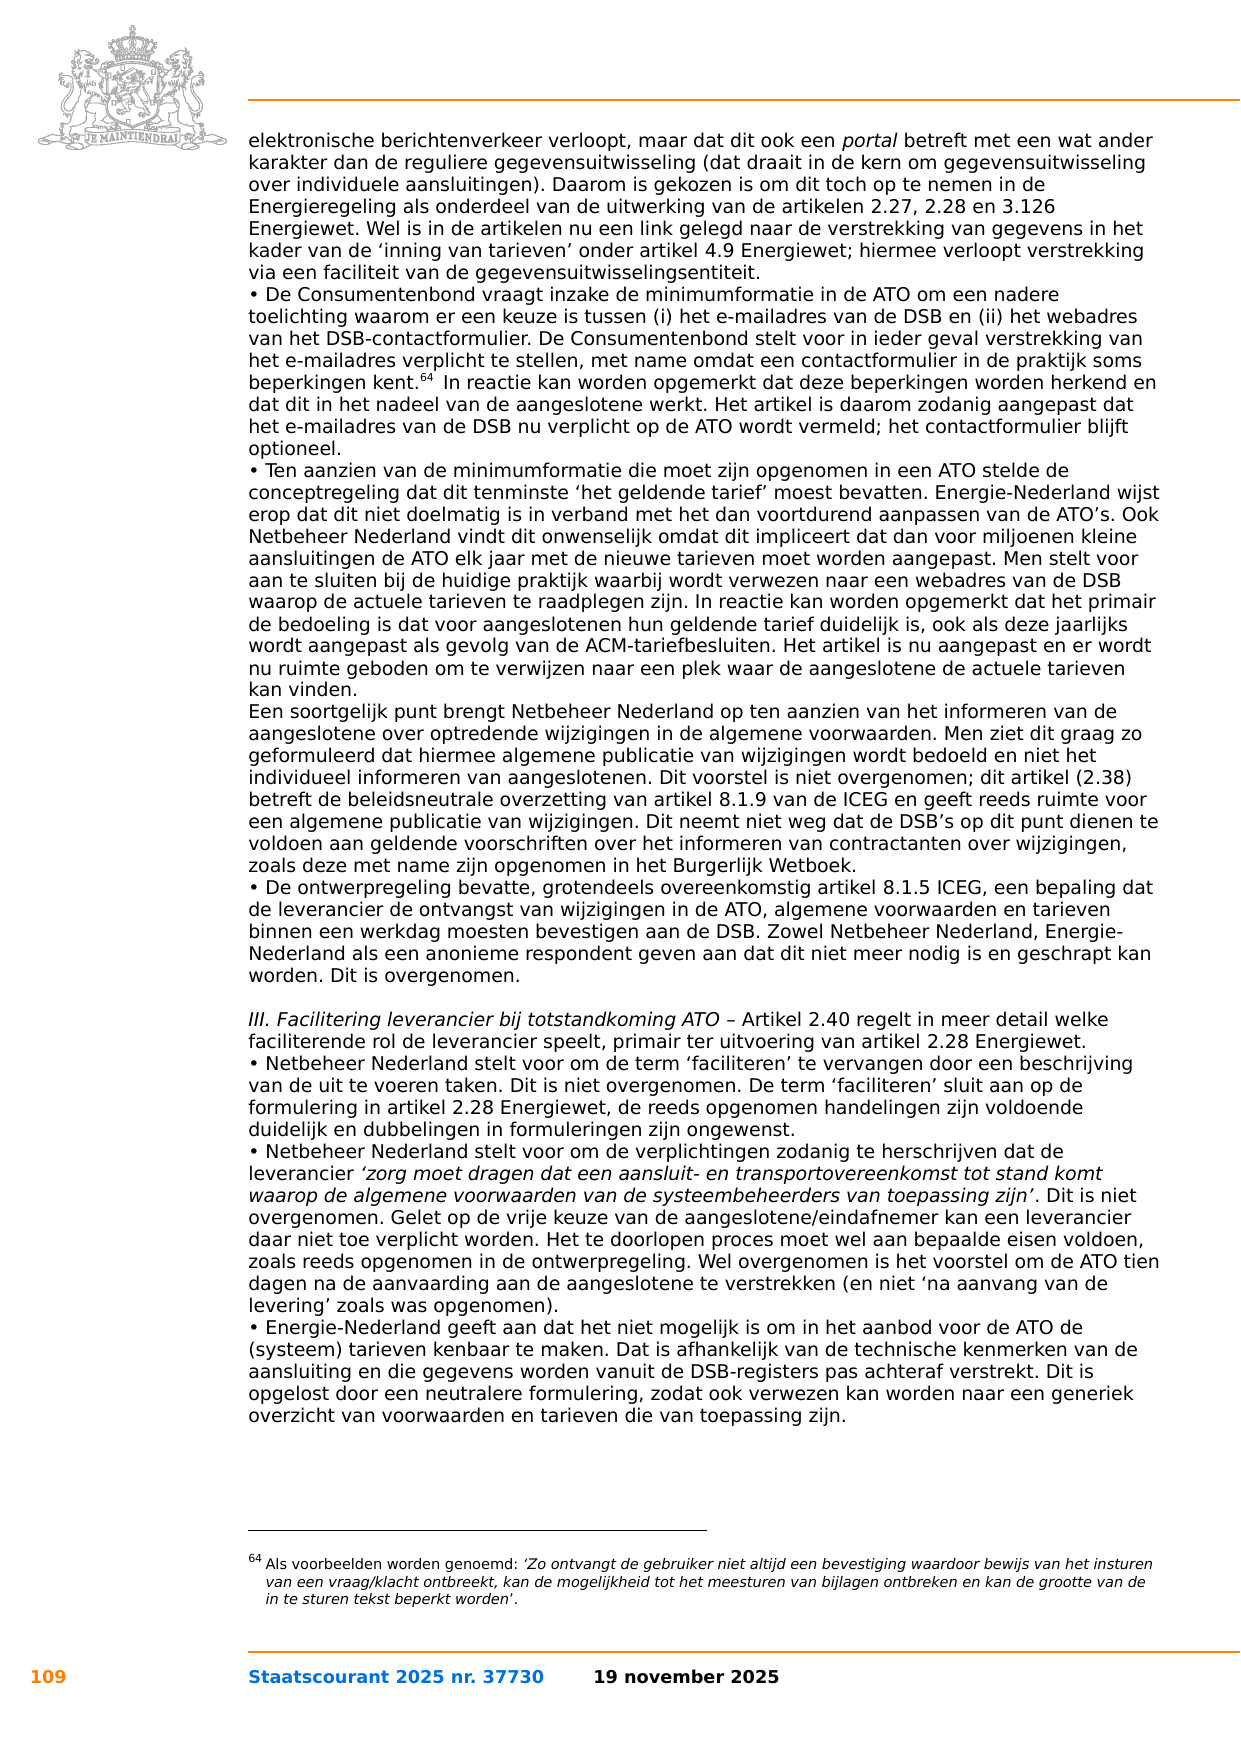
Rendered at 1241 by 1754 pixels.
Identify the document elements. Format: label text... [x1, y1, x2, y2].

text Als voorbeelden worden genoemd: ‘Zo ontvangt de gebruiker niet altijd een bevestiging waardoor bewijs van het insturen van een vraag/klacht ontbreekt, kan de mogelijkheid tot het meesturen van bijlagen ontbreken en kan de grootte van de in te sturen tekst beperkt worden’. [248, 1552, 1163, 1608]
text • Energie-Nederland geeft aan dat het niet mogelijk is om in het aanbod voor de ATO de (systeem) tarieven kenbaar te maken. Dat is afhankelijk van de technische kenmerken van de aansluiting en die gegevens worden vanuit de DSB-registers pas achteraf verstrekt. Dit is opgelost door een neutralere formulering, zodat ook verwezen kan worden naar een generiek overzicht van voorwaarden en tarieven die van toepassing zijn. [248, 1317, 1163, 1427]
picture [38, 25, 227, 150]
text • Netbeheer Nederland stelt voor om de verplichtingen zodanig te herschrijven dat de leverancier ‘zorg moet dragen dat een aansluit- en transportovereenkomst tot stand komt waarop de algemene voorwaarden van de systeembeheerders van toepassing zijn’. Dit is niet overgenomen. Gelet op de vrije keuze van de aangeslotene/eindafnemer kan een leverancier daar niet toe verplicht worden. Het te doorlopen proces moet wel aan bepaalde eisen voldoen, zoals reeds opgenomen in de ontwerpregeling. Wel overgenomen is het voorstel om de ATO tien dagen na de aanvaarding aan de aangeslotene te verstrekken (en niet ‘na aanvang van de levering’ zoals was opgenomen). [248, 1141, 1163, 1317]
text • Netbeheer Nederland stelt voor om de term ‘faciliteren’ te vervangen door een beschrijving van de uit te voeren taken. Dit is niet overgenomen. De term ‘faciliteren’ sluit aan op de formulering in artikel 2.28 Energiewet, de reeds opgenomen handelingen zijn voldoende duidelijk en dubbelingen in formuleringen zijn ongewenst. [248, 1053, 1163, 1141]
text • De Consumentenbond vraagt inzake de minimumformatie in de ATO om een nadere toelichting waarom er een keuze is tussen (i) het e-mailadres van de DSB en (ii) het webadres van het DSB-contactformulier. De Consumentenbond stelt voor in ieder geval verstrekking van het e-mailadres verplicht te stellen, met name omdat een contactformulier in de praktijk soms beperkingen kent. In reactie kan worden opgemerkt dat deze beperkingen worden herkend en dat dit in het nadeel van de aangeslotene werkt. Het artikel is daarom zodanig aangepast dat het e-mailadres van de DSB nu verplicht op de ATO wordt vermeld; het contactformulier blijft optioneel. [248, 284, 1163, 459]
text Een soortgelijk punt brengt Netbeheer Nederland op ten aanzien van het informeren van de aangeslotene over optredende wijzigingen in de algemene voorwaarden. Men ziet dit graag zo geformuleerd dat hiermee algemene publicatie van wijzigingen wordt bedoeld en niet het individueel informeren van aangeslotenen. Dit voorstel is niet overgenomen; dit artikel (2.38) betreft de beleidsneutrale overzetting van artikel 8.1.9 van de ICEG en geeft reeds ruimte voor een algemene publicatie van wijzigingen. Dit neemt niet weg dat de DSB’s op dit punt dienen te voldoen aan geldende voorschriften over het informeren van contractanten over wijzigingen, zoals deze met name zijn opgenomen in het Burgerlijk Wetboek. [248, 701, 1163, 877]
text III. Facilitering leverancier bij totstandkoming ATO – Artikel 2.40 regelt in meer detail welke faciliterende rol de leverancier speelt, primair ter uitvoering van artikel 2.28 Energiewet. [248, 1009, 1163, 1053]
text elektronische berichtenverkeer verloopt, maar dat dit ook een portal betreft met een wat ander karakter dan de reguliere gegevensuitwisseling (dat draait in de kern om gegevensuitwisseling over individuele aansluitingen). Daarom is gekozen is om dit toch op te nemen in de Energieregeling als onderdeel van de uitwerking van de artikelen 2.27, 2.28 en 3.126 Energiewet. Wel is in de artikelen nu een link gelegd naar de verstrekking van gegevens in het kader van de ‘inning van tarieven’ onder artikel 4.9 Energiewet; hiermee verloopt verstrekking via een faciliteit van de gegevensuitwisselingsentiteit. [248, 130, 1163, 284]
text • De ontwerpregeling bevatte, grotendeels overeenkomstig artikel 8.1.5 ICEG, een bepaling dat de leverancier de ontvangst van wijzigingen in de ATO, algemene voorwaarden en tarieven binnen een werkdag moesten bevestigen aan de DSB. Zowel Netbeheer Nederland, Energie-Nederland als een anonieme respondent geven aan dat dit niet meer nodig is en geschrapt kan worden. Dit is overgenomen. [248, 877, 1163, 987]
text • Ten aanzien van de minimumformatie die moet zijn opgenomen in een ATO stelde de conceptregeling dat dit tenminste ‘het geldende tarief’ moest bevatten. Energie-Nederland wijst erop dat dit niet doelmatig is in verband met het dan voortdurend aanpassen van de ATO’s. Ook Netbeheer Nederland vindt dit onwenselijk omdat dit impliceert dat dan voor miljoenen kleine aansluitingen de ATO elk jaar met de nieuwe tarieven moet worden aangepast. Men stelt voor aan te sluiten bij de huidige praktijk waarbij wordt verwezen naar een webadres van de DSB waarop de actuele tarieven te raadplegen zijn. In reactie kan worden opgemerkt dat het primair de bedoeling is dat voor aangeslotenen hun geldende tarief duidelijk is, ook als deze jaarlijks wordt aangepast als gevolg van de ACM-tariefbesluiten. Het artikel is nu aangepast en er wordt nu ruimte geboden om te verwijzen naar een plek waar de aangeslotene de actuele tarieven kan vinden. [248, 459, 1163, 701]
